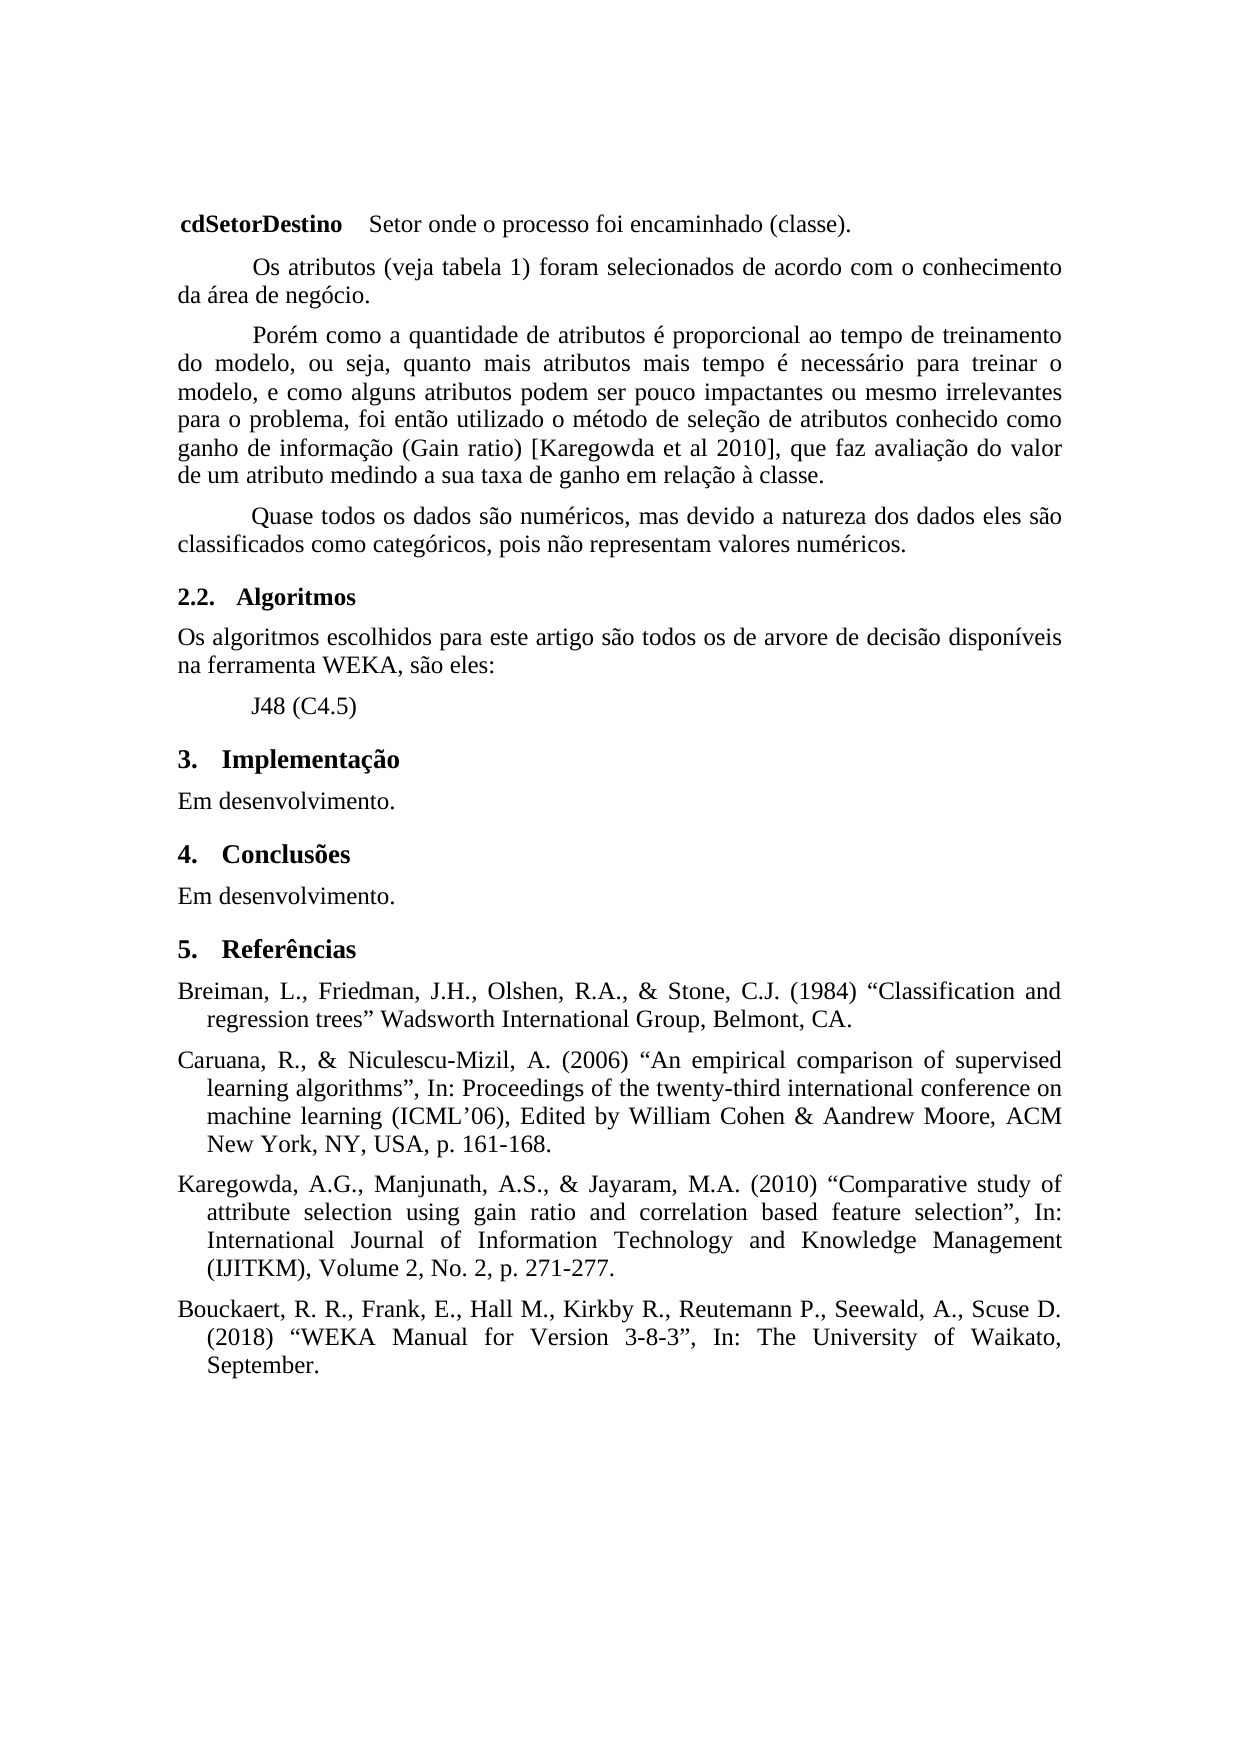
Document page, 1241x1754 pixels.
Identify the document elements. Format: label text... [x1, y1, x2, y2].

text Caruana, R., & Niculescu-Mizil, A. (2006) “An empirical comparison of supervised learning algorithms”, In: Proceedings of the twenty-third international conference on machine learning (ICML’06), Edited by William Cohen & Aandrew Moore, ACM New York, NY, USA, p. 161-168. [177, 1046, 1063, 1158]
title Algoritmos [177, 583, 1063, 611]
text Porém como a quantidade de atributos é proporcional ao tempo de treinamento do modelo, ou seja, quanto mais atributos mais tempo é necessário para treinar o modelo, e como alguns atributos podem ser pouco impactantes ou mesmo irrelevantes para o problema, foi então utilizado o método de seleção de atributos conhecido como ganho de informação (Gain ratio) [Karegowda et al 2010], que faz avaliação do valor de um atributo medindo a sua taxa de ganho em relação à classe. [177, 321, 1063, 489]
text Bouckaert, R. R., Frank, E., Hall M., Kirkby R., Reutemann P., Seewald, A., Scuse D. (2018) “WEKA Manual for Version 3-8-3”, In: The University of Waikato, September. [177, 1294, 1063, 1379]
text Os algoritmos escolhidos para este artigo são todos os de arvore de decisão disponíveis na ferramenta WEKA, são eles: [177, 623, 1063, 679]
text Karegowda, A.G., Manjunath, A.S., & Jayaram, M.A. (2010) “Comparative study of attribute selection using gain ratio and correlation based feature selection”, In: International Journal of Information Technology and Knowledge Management (IJITKM), Volume 2, No. 2, p. 271-277. [177, 1170, 1063, 1282]
title Referências [177, 935, 1063, 965]
text J48 (C4.5) [177, 692, 1063, 719]
text Os atributos (veja tabela 1) foram selecionados de acordo com o conhecimento da área de negócio. [177, 253, 1063, 309]
text Em desenvolvimento. [177, 882, 1063, 910]
table_cell cdSetorDestino [177, 207, 366, 241]
text Quase todos os dados são numéricos, mas devido a natureza dos dados eles são classificados como categóricos, pois não representam valores numéricos. [177, 502, 1063, 558]
text Breiman, L., Friedman, J.H., Olshen, R.A., & Stone, C.J. (1984) “Classification and regression trees” Wadsworth International Group, Belmont, CA. [177, 977, 1063, 1033]
text Em desenvolvimento. [177, 787, 1063, 815]
title Implementação [177, 744, 1063, 774]
table_cell Setor onde o processo foi encaminhado (classe). [366, 207, 1063, 241]
title Conclusões [177, 839, 1063, 869]
